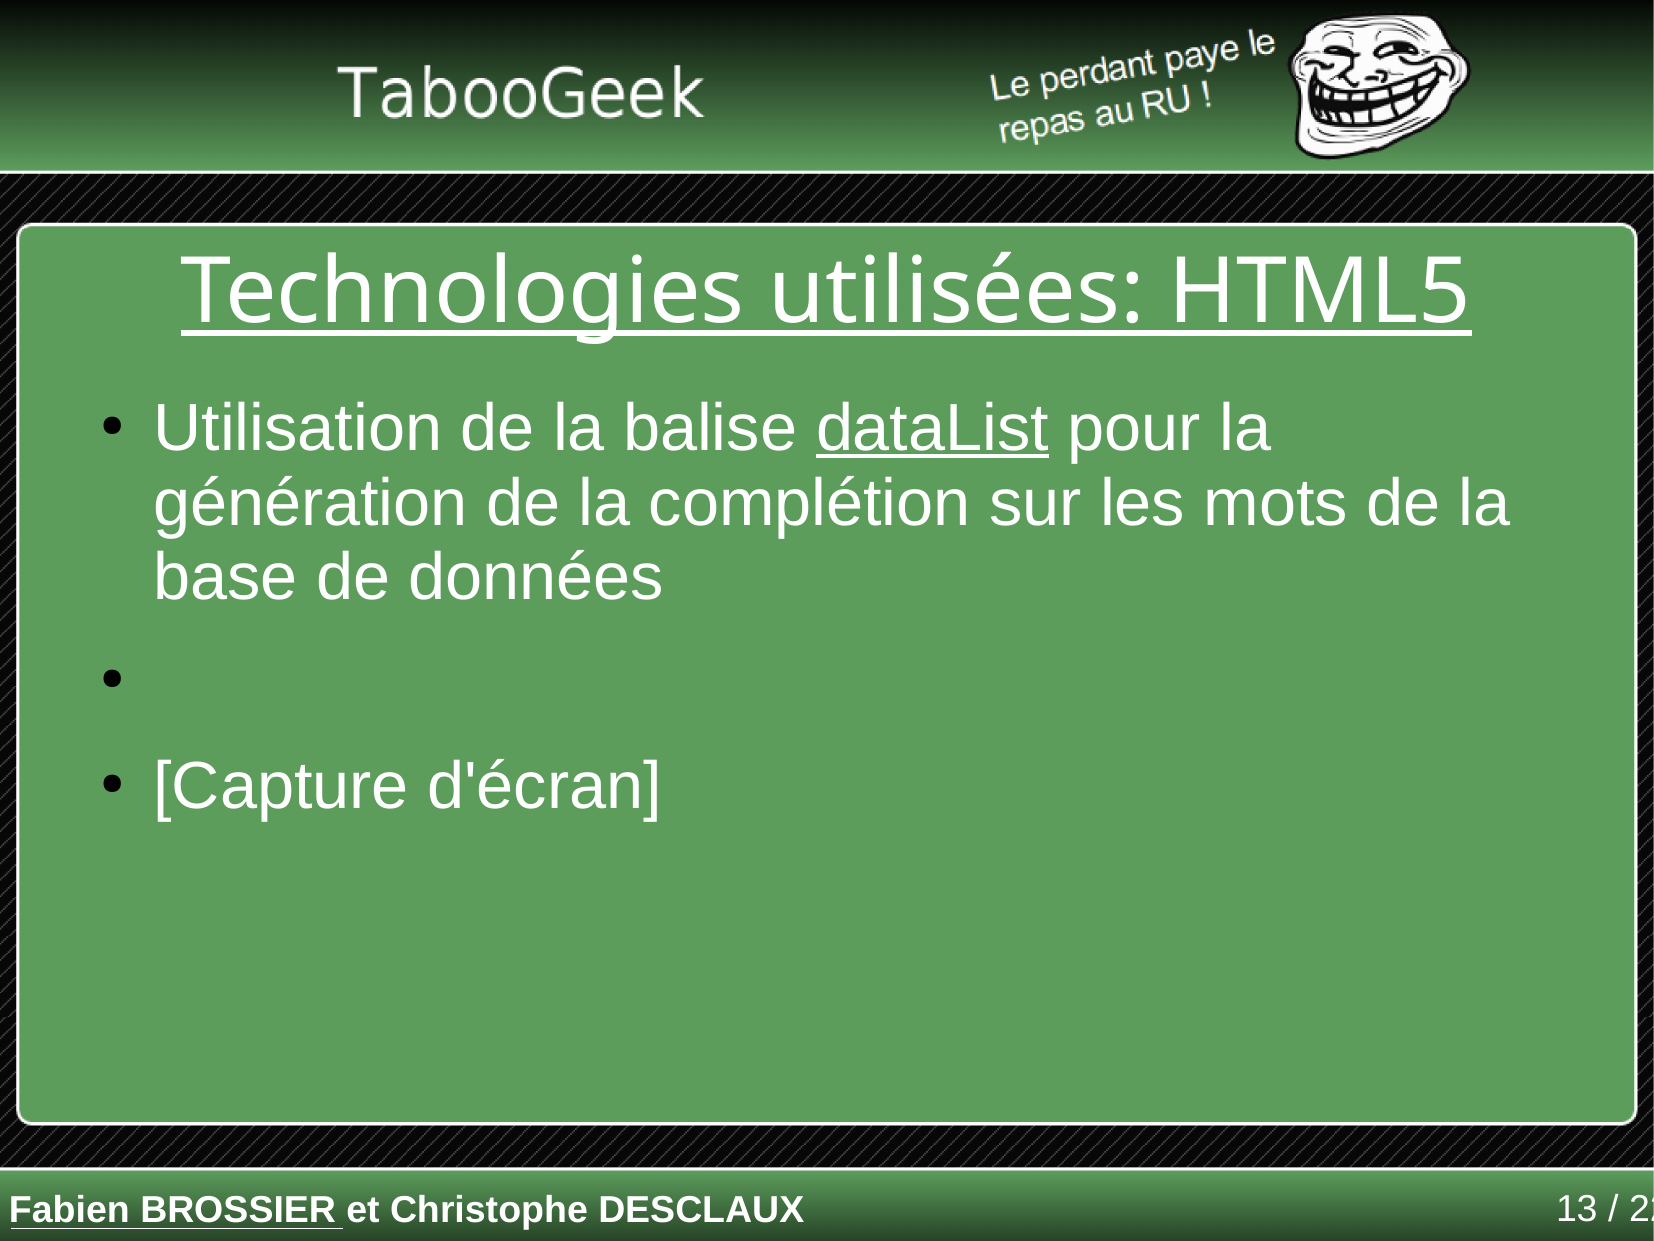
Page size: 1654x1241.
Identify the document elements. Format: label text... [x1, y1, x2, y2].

title Technologies utilisées: HTML5 [35, 213, 1619, 362]
picture [0, 0, 1654, 1241]
list Utilisation de la balise dataList pour la génération de la complétion sur les mots de la base de données [Capture d'écran] [82, 389, 1571, 1099]
